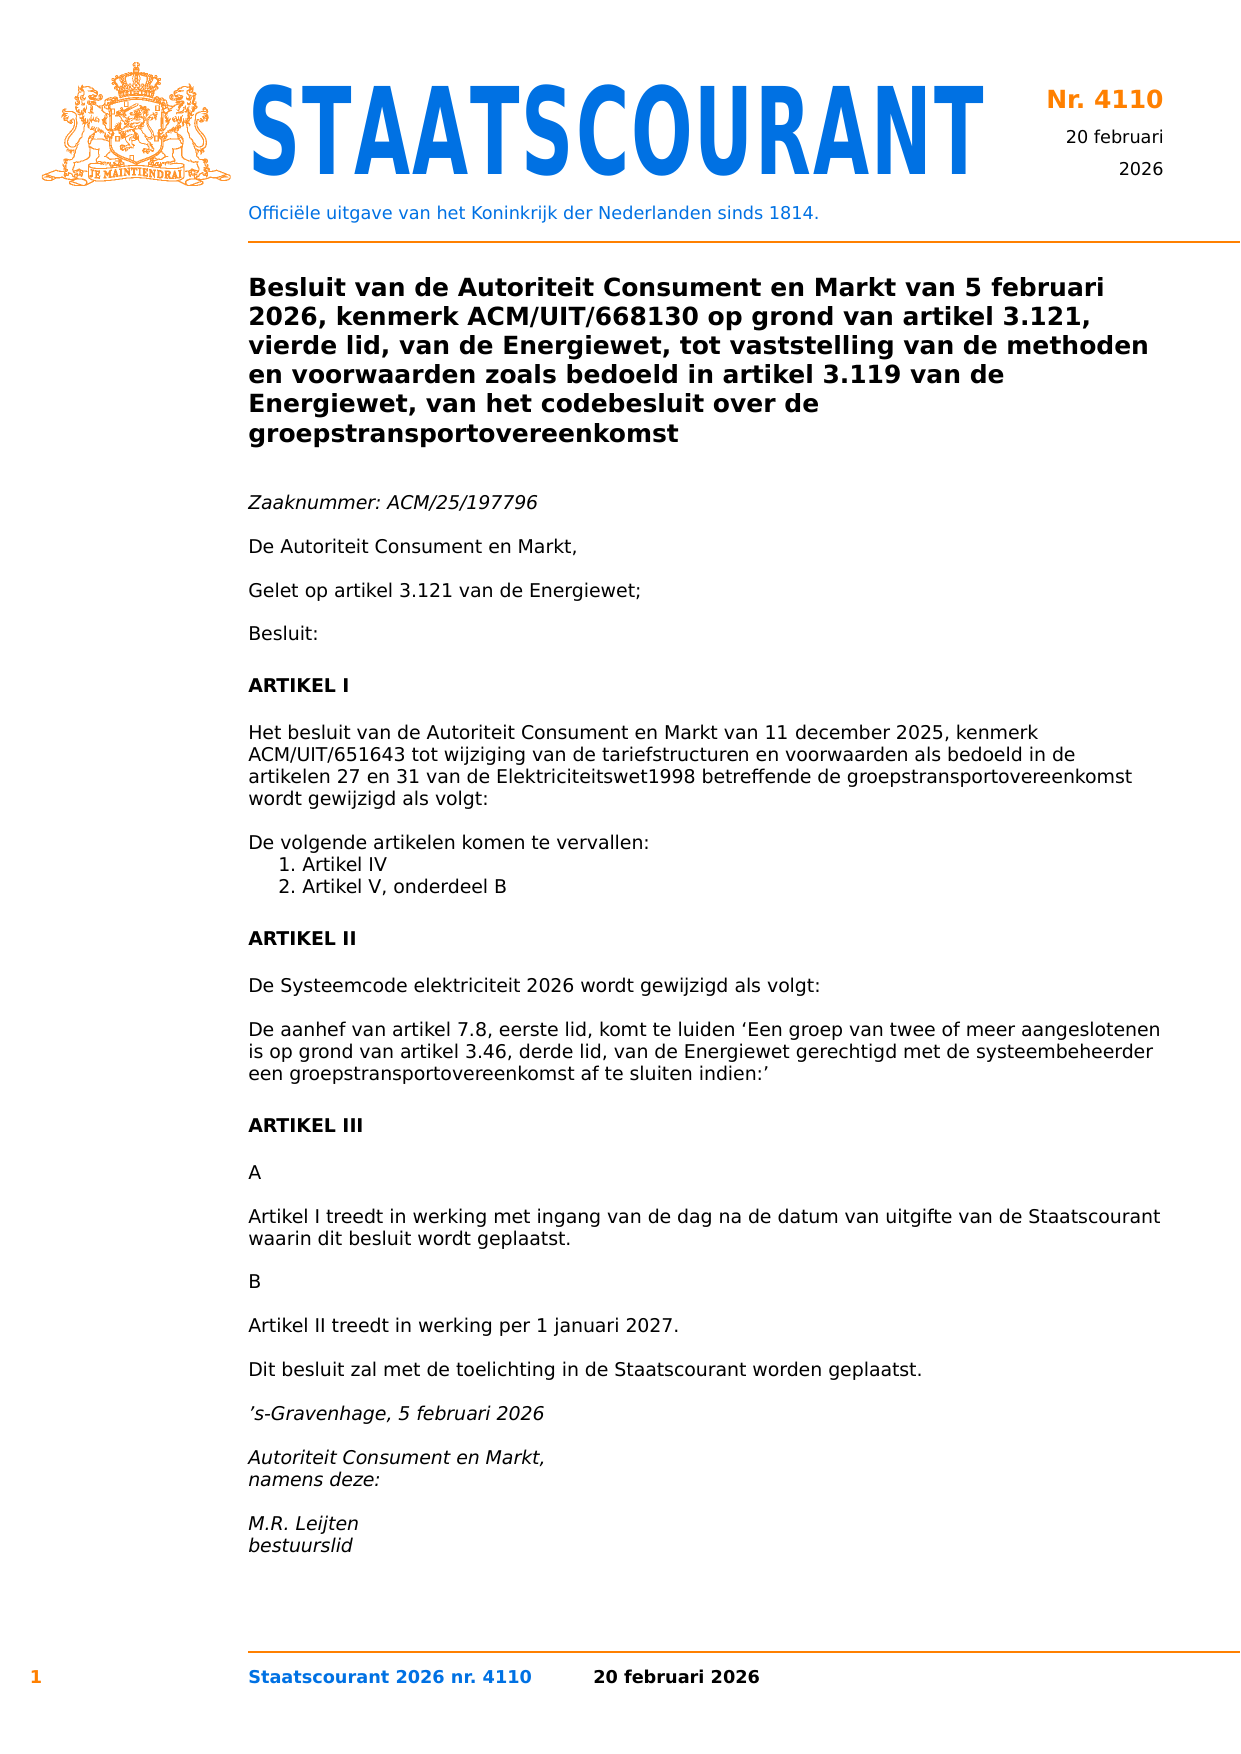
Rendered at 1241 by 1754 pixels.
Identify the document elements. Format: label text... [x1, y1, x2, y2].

text 2. Artikel V, onderdeel B [278, 876, 1163, 898]
subtitle Besluit van de Autoriteit Consument en Markt van 5 februari 2026, kenmerk ACM/UIT/668130 op grond van artikel 3.121, vierde lid, van de Energiewet, tot vaststelling van de methoden en voorwaarden zoals bedoeld in artikel 3.119 van de Energiewet, van het codebesluit over de groepstransportovereenkomst [248, 273, 1163, 448]
subtitle ARTIKEL II [248, 928, 1163, 950]
subtitle ARTIKEL I [248, 675, 1163, 697]
table_cell 2026 [998, 153, 1240, 203]
text De volgende artikelen komen te vervallen: [248, 832, 1163, 854]
text Besluit: [248, 623, 1163, 645]
text ’s-Gravenhage, 5 februari 2026 [248, 1403, 1163, 1425]
text Dit besluit zal met de toelichting in de Staatscourant worden geplaatst. [248, 1359, 1163, 1381]
text Het besluit van de Autoriteit Consument en Markt van 11 december 2025, kenmerk ACM/UIT/651643 tot wijziging van de tariefstructuren en voorwaarden als bedoeld in de artikelen 27 en 31 van de Elektriciteitswet1998 betreffende de groepstransportovereenkomst wordt gewijzigd als volgt: [248, 722, 1163, 810]
text 1. Artikel IV [278, 854, 1163, 876]
table_header [25, 62, 248, 241]
text De Autoriteit Consument en Markt, [248, 536, 1163, 558]
text De Systeemcode elektriciteit 2026 wordt gewijzigd als volgt: [248, 975, 1163, 997]
text Autoriteit Consument en Markt, namens deze: M.R. Leijten bestuurslid [248, 1447, 1163, 1557]
text Gelet op artikel 3.121 van de Energiewet; [248, 579, 1163, 601]
picture [41, 62, 231, 186]
text B [248, 1271, 1163, 1293]
subtitle ARTIKEL III [248, 1115, 1163, 1137]
table_header Nr. 4110 [998, 62, 1240, 121]
text Artikel II treedt in werking per 1 januari 2027. [248, 1315, 1163, 1337]
text Zaaknummer: ACM/25/197796 [248, 492, 1163, 514]
table_cell 20 februari [998, 121, 1240, 153]
text A [248, 1162, 1163, 1184]
table_header STAATSCOURANT [248, 62, 998, 203]
text De aanhef van artikel 7.8, eerste lid, komt te luiden ‘Een groep van twee of meer aangeslotenen is op grond van artikel 3.46, derde lid, van de Energiewet gerechtigd met de systeembeheerder een groepstransportovereenkomst af te sluiten indien:’ [248, 1019, 1163, 1085]
table_cell Officiële uitgave van het Koninkrijk der Nederlanden sinds 1814. [248, 203, 1240, 241]
text Artikel I treedt in werking met ingang van de dag na de datum van uitgifte van de Staatscourant waarin dit besluit wordt geplaatst. [248, 1206, 1163, 1249]
